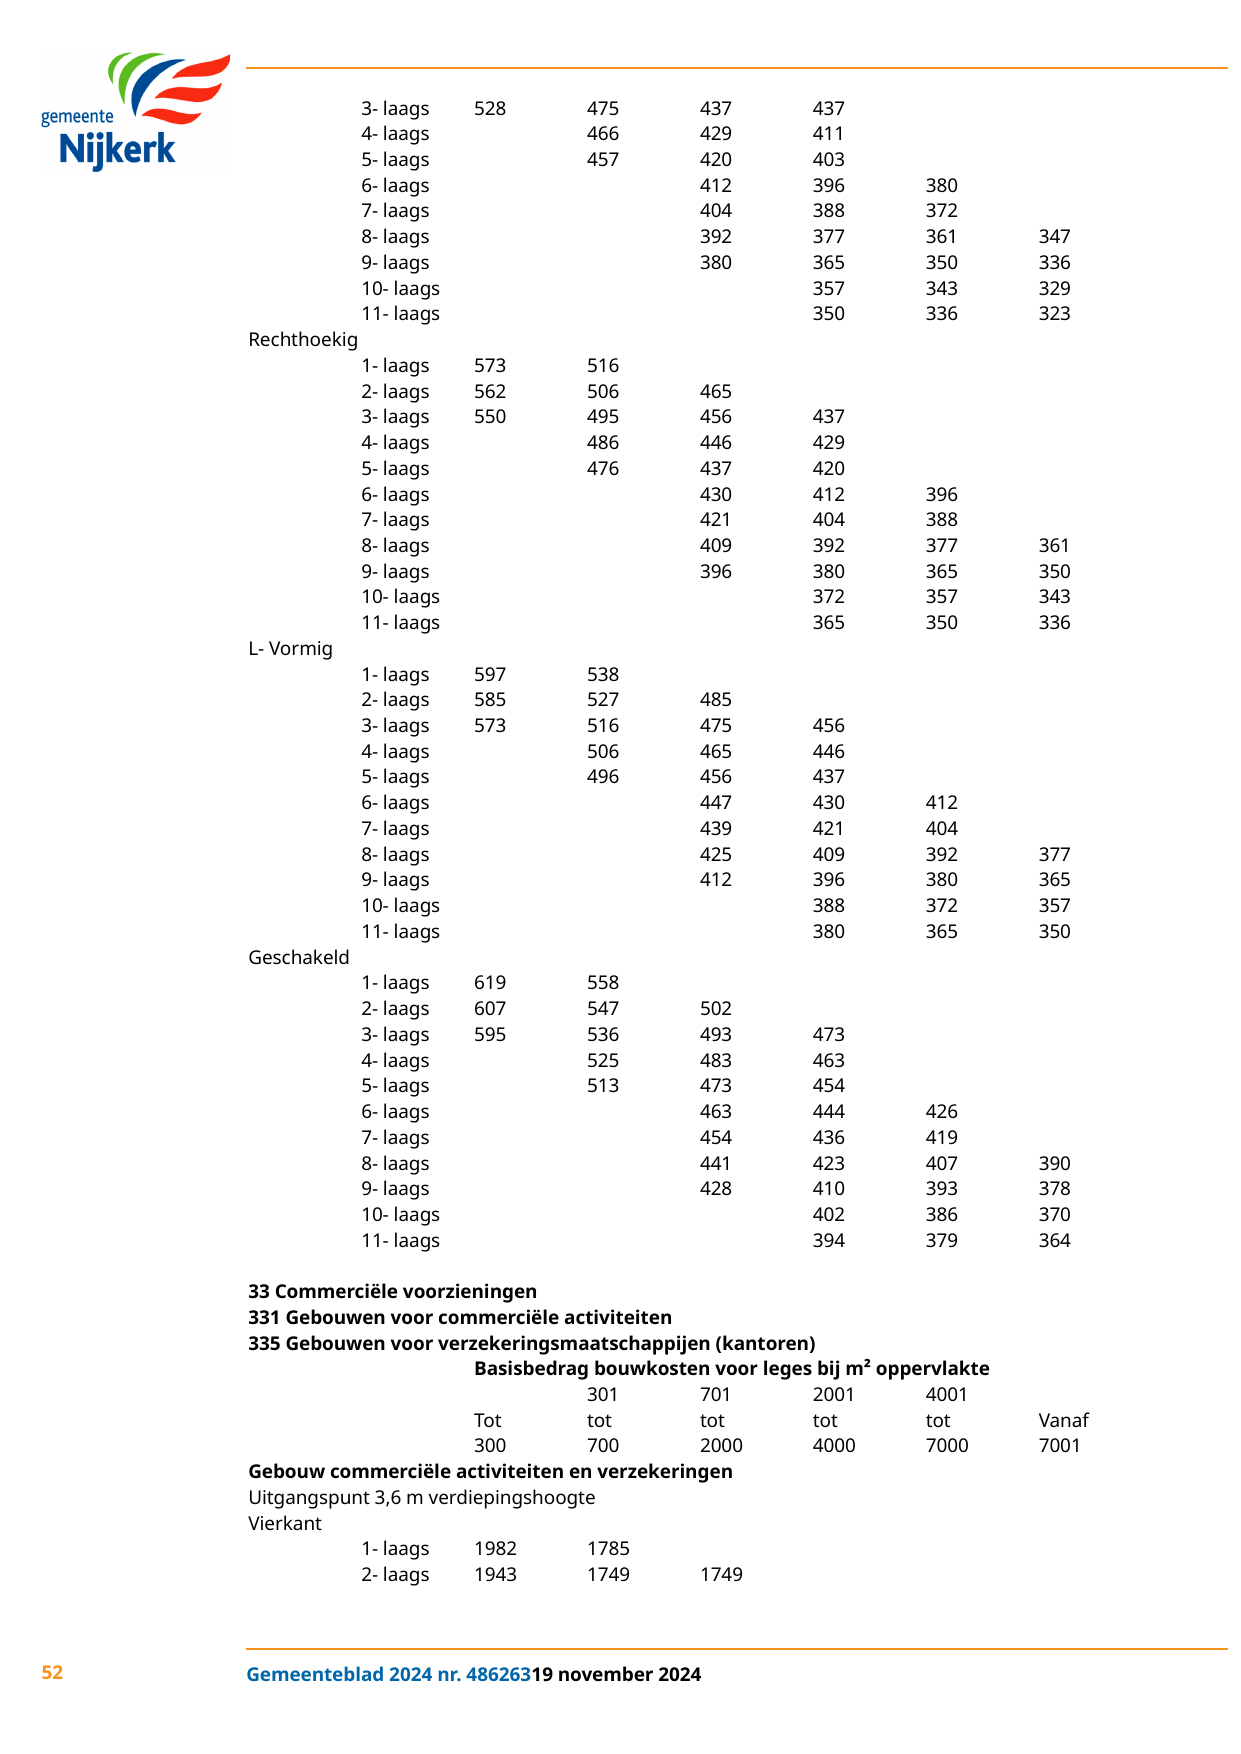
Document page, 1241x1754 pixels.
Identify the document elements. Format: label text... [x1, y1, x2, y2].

table_cell 357 [813, 275, 926, 301]
table_cell 365 [926, 918, 1038, 944]
table_cell [248, 712, 361, 738]
table_cell [926, 661, 1038, 687]
table_cell [926, 455, 1038, 481]
table_cell 33 Commerciële voorzieningen [248, 1278, 700, 1304]
table_cell 463 [813, 1047, 926, 1072]
table_cell [474, 635, 587, 661]
table_cell [248, 609, 361, 635]
table_cell 402 [813, 1201, 926, 1227]
table_cell [1039, 429, 1152, 455]
table_cell [474, 815, 587, 841]
table_cell 404 [813, 506, 926, 532]
table_cell [926, 352, 1038, 378]
table_cell 372 [926, 893, 1038, 918]
table_cell [587, 1201, 700, 1227]
table_cell [248, 1561, 361, 1587]
table_cell 392 [926, 841, 1038, 867]
table_cell [1039, 815, 1152, 841]
table_cell 457 [587, 146, 700, 172]
table_cell 2- laags [361, 378, 474, 403]
table_cell 370 [1039, 1201, 1152, 1227]
table_cell 10- laags [361, 893, 474, 918]
table_cell [1039, 712, 1152, 738]
table_cell [813, 944, 926, 969]
table_cell 11- laags [361, 918, 474, 944]
table_cell [1039, 95, 1152, 121]
table_cell [248, 275, 361, 301]
table_cell [926, 429, 1038, 455]
table_cell 390 [1039, 1150, 1152, 1175]
table_cell [1039, 1459, 1152, 1484]
table_cell [248, 1073, 361, 1098]
table_cell [248, 995, 361, 1021]
table_cell [926, 1253, 1038, 1278]
table_cell [926, 1073, 1038, 1098]
table_cell [248, 815, 361, 841]
table_cell [248, 224, 361, 249]
table_cell 473 [813, 1021, 926, 1047]
table_cell 476 [587, 455, 700, 481]
table_cell 412 [700, 867, 813, 892]
table_cell 365 [813, 249, 926, 275]
table_cell 6- laags [361, 790, 474, 815]
table_cell [248, 249, 361, 275]
table_cell 331 Gebouwen voor commerciële activiteiten [248, 1304, 813, 1330]
table_cell [700, 1510, 813, 1536]
table_cell [587, 224, 700, 249]
table_cell 419 [926, 1124, 1038, 1150]
table_cell tot [700, 1407, 813, 1433]
table_cell 388 [926, 506, 1038, 532]
table_cell [587, 944, 700, 969]
table_cell [474, 790, 587, 815]
table_cell [1039, 352, 1152, 378]
table_cell [587, 249, 700, 275]
table_cell 700 [587, 1433, 700, 1458]
table_cell [474, 532, 587, 558]
table_cell 619 [474, 970, 587, 995]
table_cell [1039, 1047, 1152, 1072]
table_cell [813, 1304, 926, 1330]
table_cell [587, 918, 700, 944]
table_cell 394 [813, 1227, 926, 1253]
table_cell 365 [926, 558, 1038, 584]
table_cell 473 [700, 1073, 813, 1098]
table_cell Geschakeld [248, 944, 474, 969]
table_cell [1039, 1304, 1152, 1330]
table_cell [587, 867, 700, 892]
table_cell [813, 326, 926, 352]
table_cell 454 [700, 1124, 813, 1150]
table_cell [1039, 121, 1152, 146]
table_cell [474, 429, 587, 455]
table_cell [474, 1227, 587, 1253]
table_cell 380 [813, 558, 926, 584]
table_cell [813, 1253, 926, 1278]
table_cell [926, 1304, 1038, 1330]
table_cell Rechthoekig [248, 326, 474, 352]
table_cell 496 [587, 764, 700, 789]
table_cell [926, 1459, 1038, 1484]
table_cell 558 [587, 970, 700, 995]
table_cell 9- laags [361, 249, 474, 275]
table_cell [474, 558, 587, 584]
table_cell [587, 635, 700, 661]
table_cell 6- laags [361, 172, 474, 198]
table_cell [248, 970, 361, 995]
table_cell 6- laags [361, 1098, 474, 1124]
table_cell [926, 1047, 1038, 1072]
table_cell 336 [926, 301, 1038, 326]
table_cell [700, 635, 813, 661]
table_cell 378 [1039, 1175, 1152, 1201]
table_cell [587, 172, 700, 198]
table_cell [248, 1381, 361, 1407]
table_cell 396 [813, 172, 926, 198]
table_cell [474, 1098, 587, 1124]
table_cell 701 [700, 1381, 813, 1407]
table_cell 456 [700, 764, 813, 789]
table_cell [587, 893, 700, 918]
table_cell 336 [1039, 609, 1152, 635]
table_cell 300 [474, 1433, 587, 1458]
table_cell 1- laags [361, 661, 474, 687]
table_cell [700, 1536, 813, 1561]
table_cell [1039, 1561, 1152, 1587]
table_cell 9- laags [361, 1175, 474, 1201]
table_cell 4- laags [361, 121, 474, 146]
table_cell 343 [1039, 584, 1152, 609]
table_cell [700, 352, 813, 378]
table_cell [700, 301, 813, 326]
table_cell 392 [813, 532, 926, 558]
table_cell 11- laags [361, 609, 474, 635]
table_cell 4001 [926, 1381, 1038, 1407]
table_cell [1039, 1021, 1152, 1047]
table_cell [587, 198, 700, 223]
table_cell 5- laags [361, 1073, 474, 1098]
table_cell 10- laags [361, 1201, 474, 1227]
table_cell 380 [926, 172, 1038, 198]
table_cell [474, 1253, 587, 1278]
table_cell [587, 790, 700, 815]
table_cell [587, 1253, 700, 1278]
table_cell 420 [813, 455, 926, 481]
table_cell tot [587, 1407, 700, 1433]
table_cell 411 [813, 121, 926, 146]
table_cell 1749 [587, 1561, 700, 1587]
table_cell [248, 584, 361, 609]
table_cell 1- laags [361, 1536, 474, 1561]
table_cell 3- laags [361, 712, 474, 738]
table_cell 10- laags [361, 275, 474, 301]
table_cell 585 [474, 687, 587, 712]
table_cell 336 [1039, 249, 1152, 275]
table_cell [248, 506, 361, 532]
table_cell [587, 1150, 700, 1175]
table_cell [700, 970, 813, 995]
table_cell [474, 146, 587, 172]
table_cell [1039, 1484, 1152, 1510]
table_cell Uitgangspunt 3,6 m verdiepingshoogte [248, 1484, 700, 1510]
table_cell [474, 841, 587, 867]
table_cell 365 [813, 609, 926, 635]
table_cell 392 [700, 224, 813, 249]
table_cell [813, 1484, 926, 1510]
table_cell 412 [700, 172, 813, 198]
table_cell 5- laags [361, 455, 474, 481]
table_cell [474, 1124, 587, 1150]
table_cell 421 [700, 506, 813, 532]
table_cell 372 [813, 584, 926, 609]
table_cell [248, 172, 361, 198]
table_cell [248, 738, 361, 764]
table_cell 361 [926, 224, 1038, 249]
table_cell [248, 198, 361, 223]
table_cell [1039, 481, 1152, 506]
table_cell [587, 326, 700, 352]
table_cell [474, 224, 587, 249]
table_cell 301 [587, 1381, 700, 1407]
table_cell [926, 1278, 1038, 1304]
table_cell 1943 [474, 1561, 587, 1587]
table_cell [926, 738, 1038, 764]
table_cell 2001 [813, 1381, 926, 1407]
table_cell [587, 609, 700, 635]
table_cell 7- laags [361, 1124, 474, 1150]
table_cell [587, 815, 700, 841]
table_cell [926, 1484, 1038, 1510]
table_cell 475 [700, 712, 813, 738]
table_cell 380 [813, 918, 926, 944]
table_cell tot [813, 1407, 926, 1433]
table_cell 407 [926, 1150, 1038, 1175]
table_cell 323 [1039, 301, 1152, 326]
table_cell 437 [813, 764, 926, 789]
table_cell 446 [813, 738, 926, 764]
table_cell [474, 1510, 587, 1536]
table_cell [1039, 1536, 1152, 1561]
table_cell [926, 326, 1038, 352]
table_cell [474, 1175, 587, 1201]
table_cell 485 [700, 687, 813, 712]
table_cell [248, 352, 361, 378]
table_cell 2- laags [361, 1561, 474, 1587]
table_cell 437 [700, 95, 813, 121]
table_cell [248, 1098, 361, 1124]
table_cell [1039, 687, 1152, 712]
table_cell 347 [1039, 224, 1152, 249]
table_cell [248, 1433, 361, 1458]
table_cell 421 [813, 815, 926, 841]
table_cell [1039, 455, 1152, 481]
table_cell [587, 1098, 700, 1124]
table_cell [587, 1227, 700, 1253]
table_cell 10- laags [361, 584, 474, 609]
table_cell 8- laags [361, 532, 474, 558]
table_cell [700, 661, 813, 687]
table_cell 5- laags [361, 764, 474, 789]
table_cell [1039, 790, 1152, 815]
table_cell [248, 1253, 361, 1278]
table_cell [926, 1536, 1038, 1561]
table_cell 335 Gebouwen voor verzekeringsmaatschappijen (kantoren) [248, 1330, 926, 1356]
table_cell [361, 1510, 474, 1536]
table_cell [700, 1227, 813, 1253]
table_cell 1785 [587, 1536, 700, 1561]
table_cell [926, 95, 1038, 121]
table_cell 436 [813, 1124, 926, 1150]
table_cell 454 [813, 1073, 926, 1098]
table_cell [248, 893, 361, 918]
table_cell [248, 378, 361, 403]
table_cell 404 [926, 815, 1038, 841]
table_cell 516 [587, 352, 700, 378]
table_cell [926, 378, 1038, 403]
table_cell 430 [700, 481, 813, 506]
table_cell 350 [813, 301, 926, 326]
table_cell tot [926, 1407, 1038, 1433]
table_cell [1039, 172, 1152, 198]
table_cell [248, 1150, 361, 1175]
table_cell [474, 249, 587, 275]
table_cell 425 [700, 841, 813, 867]
table_cell [813, 1510, 926, 1536]
table_cell 372 [926, 198, 1038, 223]
table_cell 429 [700, 121, 813, 146]
table_cell 410 [813, 1175, 926, 1201]
table_cell 4000 [813, 1433, 926, 1458]
table_cell [361, 1381, 474, 1407]
table_cell 536 [587, 1021, 700, 1047]
table_cell [361, 1407, 474, 1433]
table_cell [248, 1021, 361, 1047]
table_cell [1039, 378, 1152, 403]
table_cell [248, 661, 361, 687]
table_cell 380 [700, 249, 813, 275]
table_cell [1039, 764, 1152, 789]
table_cell 11- laags [361, 1227, 474, 1253]
table_cell 350 [926, 609, 1038, 635]
table_cell 364 [1039, 1227, 1152, 1253]
table_cell [248, 455, 361, 481]
table_cell [248, 121, 361, 146]
table_cell [474, 301, 587, 326]
table_cell 429 [813, 429, 926, 455]
table_cell 444 [813, 1098, 926, 1124]
table_cell [1039, 198, 1152, 223]
table_cell 423 [813, 1150, 926, 1175]
table_cell [926, 146, 1038, 172]
table_cell [248, 532, 361, 558]
table_cell Gebouw commerciële activiteiten en verzekeringen [248, 1459, 926, 1484]
table_cell 2- laags [361, 995, 474, 1021]
table_cell [926, 944, 1038, 969]
table_cell [700, 893, 813, 918]
table_cell [361, 635, 474, 661]
table_cell 386 [926, 1201, 1038, 1227]
table_cell [361, 1356, 474, 1381]
table_cell [587, 558, 700, 584]
table_cell [248, 95, 361, 121]
table_cell 4- laags [361, 738, 474, 764]
table_cell 493 [700, 1021, 813, 1047]
table_cell 1- laags [361, 352, 474, 378]
table_cell 506 [587, 378, 700, 403]
table_cell 573 [474, 352, 587, 378]
table_cell 437 [813, 95, 926, 121]
table_cell 7001 [1039, 1433, 1152, 1458]
table_cell 4- laags [361, 1047, 474, 1072]
table_cell [813, 1536, 926, 1561]
table_cell 7- laags [361, 198, 474, 223]
table_cell [248, 790, 361, 815]
table_cell [474, 893, 587, 918]
table_cell 607 [474, 995, 587, 1021]
table_cell [587, 301, 700, 326]
table_cell 8- laags [361, 1150, 474, 1175]
table_cell 377 [813, 224, 926, 249]
table_cell 409 [813, 841, 926, 867]
table_cell 1982 [474, 1536, 587, 1561]
table_cell [1039, 970, 1152, 995]
table_cell 466 [587, 121, 700, 146]
table_cell [1039, 404, 1152, 429]
table_cell 447 [700, 790, 813, 815]
table_cell [248, 404, 361, 429]
table_cell [813, 687, 926, 712]
table_cell [1039, 944, 1152, 969]
table_cell [926, 712, 1038, 738]
table_cell [248, 687, 361, 712]
table_cell [474, 1047, 587, 1072]
table_cell [248, 1047, 361, 1072]
table_cell 379 [926, 1227, 1038, 1253]
table_cell 393 [926, 1175, 1038, 1201]
table_cell 463 [700, 1098, 813, 1124]
table_cell [1039, 1098, 1152, 1124]
table_cell [1039, 1510, 1152, 1536]
table_cell [813, 970, 926, 995]
table_cell [248, 841, 361, 867]
table_cell 437 [813, 404, 926, 429]
table_cell [474, 172, 587, 198]
table_cell 595 [474, 1021, 587, 1047]
table_cell [248, 1407, 361, 1433]
table_cell [700, 326, 813, 352]
table_cell [700, 918, 813, 944]
table_cell [926, 404, 1038, 429]
table_cell 502 [700, 995, 813, 1021]
table_cell 573 [474, 712, 587, 738]
table_cell 525 [587, 1047, 700, 1072]
table_cell 426 [926, 1098, 1038, 1124]
table_cell [813, 1278, 926, 1304]
table_cell [474, 738, 587, 764]
table_cell 9- laags [361, 867, 474, 892]
table_cell 597 [474, 661, 587, 687]
table_cell 475 [587, 95, 700, 121]
table_cell [474, 1201, 587, 1227]
table_cell 483 [700, 1047, 813, 1072]
table_cell 2- laags [361, 687, 474, 712]
table_cell [248, 1227, 361, 1253]
table_cell 350 [1039, 558, 1152, 584]
table_cell [700, 584, 813, 609]
table_cell [474, 609, 587, 635]
table_cell [1039, 661, 1152, 687]
table_cell [248, 481, 361, 506]
table_cell 2000 [700, 1433, 813, 1458]
table_cell 377 [1039, 841, 1152, 867]
table_cell 6- laags [361, 481, 474, 506]
table_cell 377 [926, 532, 1038, 558]
table_cell 516 [587, 712, 700, 738]
table_cell [474, 944, 587, 969]
table_cell Vanaf [1039, 1407, 1152, 1433]
table_cell [1039, 506, 1152, 532]
table_cell Tot [474, 1407, 587, 1433]
table_cell 404 [700, 198, 813, 223]
table_cell [1039, 738, 1152, 764]
table_cell [700, 1253, 813, 1278]
table_cell 465 [700, 378, 813, 403]
table_cell [700, 1201, 813, 1227]
table_cell 357 [926, 584, 1038, 609]
table_cell [587, 1175, 700, 1201]
table_cell [587, 481, 700, 506]
table_cell 1749 [700, 1561, 813, 1587]
table_cell [700, 609, 813, 635]
table_cell [813, 352, 926, 378]
table_cell [700, 275, 813, 301]
table_cell [1039, 1381, 1152, 1407]
table_cell [926, 995, 1038, 1021]
table_cell [700, 1278, 813, 1304]
table_cell 1- laags [361, 970, 474, 995]
table_cell [1039, 326, 1152, 352]
table_cell [1039, 1278, 1152, 1304]
table_cell 456 [700, 404, 813, 429]
table_cell [587, 584, 700, 609]
table_cell 420 [700, 146, 813, 172]
table_cell 396 [926, 481, 1038, 506]
table_cell [248, 1356, 361, 1381]
table_cell 495 [587, 404, 700, 429]
table_cell [248, 558, 361, 584]
table_cell 9- laags [361, 558, 474, 584]
table_cell [1039, 1253, 1152, 1278]
table_cell 562 [474, 378, 587, 403]
table_cell [1039, 635, 1152, 661]
table_cell 396 [700, 558, 813, 584]
table_cell 412 [813, 481, 926, 506]
table_cell [474, 1150, 587, 1175]
table_cell 343 [926, 275, 1038, 301]
table_cell 361 [1039, 532, 1152, 558]
table_cell 538 [587, 661, 700, 687]
table_cell [926, 1021, 1038, 1047]
table_cell 396 [813, 867, 926, 892]
table_cell [587, 1124, 700, 1150]
table_cell [474, 1073, 587, 1098]
table_cell Basisbedrag bouwkosten voor leges bij m² oppervlakte [474, 1356, 1152, 1381]
table_cell [926, 1330, 1038, 1356]
table_cell [1039, 1073, 1152, 1098]
table_cell [248, 867, 361, 892]
table_cell [700, 944, 813, 969]
table_cell 7- laags [361, 506, 474, 532]
table_cell [700, 1484, 813, 1510]
table_cell [474, 121, 587, 146]
table_cell [926, 1561, 1038, 1587]
table_cell [587, 532, 700, 558]
table_cell [474, 918, 587, 944]
table_cell 8- laags [361, 224, 474, 249]
table_cell [1039, 995, 1152, 1021]
table_cell 11- laags [361, 301, 474, 326]
table_cell [1039, 1124, 1152, 1150]
table_cell 527 [587, 687, 700, 712]
table_cell 3- laags [361, 1021, 474, 1047]
table_cell 437 [700, 455, 813, 481]
table_cell [248, 146, 361, 172]
table_cell 547 [587, 995, 700, 1021]
table_cell 430 [813, 790, 926, 815]
table_cell 456 [813, 712, 926, 738]
table_cell 441 [700, 1150, 813, 1175]
table_cell [474, 198, 587, 223]
table_cell 7000 [926, 1433, 1038, 1458]
table_cell [926, 121, 1038, 146]
picture [41, 47, 231, 172]
table_cell [361, 1253, 474, 1278]
table_cell [474, 764, 587, 789]
table_cell [813, 1561, 926, 1587]
table_cell 350 [926, 249, 1038, 275]
table_cell [474, 867, 587, 892]
table_cell 3- laags [361, 404, 474, 429]
table_cell 4- laags [361, 429, 474, 455]
table_cell [587, 506, 700, 532]
table_cell 350 [1039, 918, 1152, 944]
table_cell [474, 275, 587, 301]
table_cell [474, 506, 587, 532]
table_cell 528 [474, 95, 587, 121]
table_cell 486 [587, 429, 700, 455]
table_cell [926, 687, 1038, 712]
table_cell [248, 301, 361, 326]
table_cell 329 [1039, 275, 1152, 301]
table_cell [474, 1381, 587, 1407]
table_cell [474, 326, 587, 352]
table_cell [248, 1175, 361, 1201]
table_cell 439 [700, 815, 813, 841]
table_cell 388 [813, 198, 926, 223]
table_cell 380 [926, 867, 1038, 892]
table_cell [926, 1510, 1038, 1536]
table_cell 428 [700, 1175, 813, 1201]
table_cell 403 [813, 146, 926, 172]
table_cell 357 [1039, 893, 1152, 918]
table_cell [248, 1536, 361, 1561]
table_cell [926, 970, 1038, 995]
table_cell [248, 1201, 361, 1227]
table_cell [813, 995, 926, 1021]
table_cell [474, 455, 587, 481]
table_cell 365 [1039, 867, 1152, 892]
table_cell 3- laags [361, 95, 474, 121]
table_cell 7- laags [361, 815, 474, 841]
table_cell 412 [926, 790, 1038, 815]
table_cell [474, 584, 587, 609]
table_cell 446 [700, 429, 813, 455]
table_cell [813, 635, 926, 661]
table_cell [926, 635, 1038, 661]
table_cell [813, 378, 926, 403]
table_cell [587, 841, 700, 867]
table_cell 5- laags [361, 146, 474, 172]
table_cell [248, 1124, 361, 1150]
table_cell 513 [587, 1073, 700, 1098]
table_cell [248, 764, 361, 789]
table_cell [813, 661, 926, 687]
table_cell 465 [700, 738, 813, 764]
table_cell 409 [700, 532, 813, 558]
table_cell 550 [474, 404, 587, 429]
table_cell [248, 918, 361, 944]
table_cell [926, 764, 1038, 789]
table_cell [587, 1510, 700, 1536]
table_cell [474, 481, 587, 506]
table_cell [587, 275, 700, 301]
table_cell L- Vormig [248, 635, 361, 661]
table_cell [1039, 1330, 1152, 1356]
table_cell Vierkant [248, 1510, 361, 1536]
table_cell 506 [587, 738, 700, 764]
table_cell [1039, 146, 1152, 172]
table_cell 8- laags [361, 841, 474, 867]
table_cell [361, 1433, 474, 1458]
table_cell 388 [813, 893, 926, 918]
table_cell [248, 429, 361, 455]
